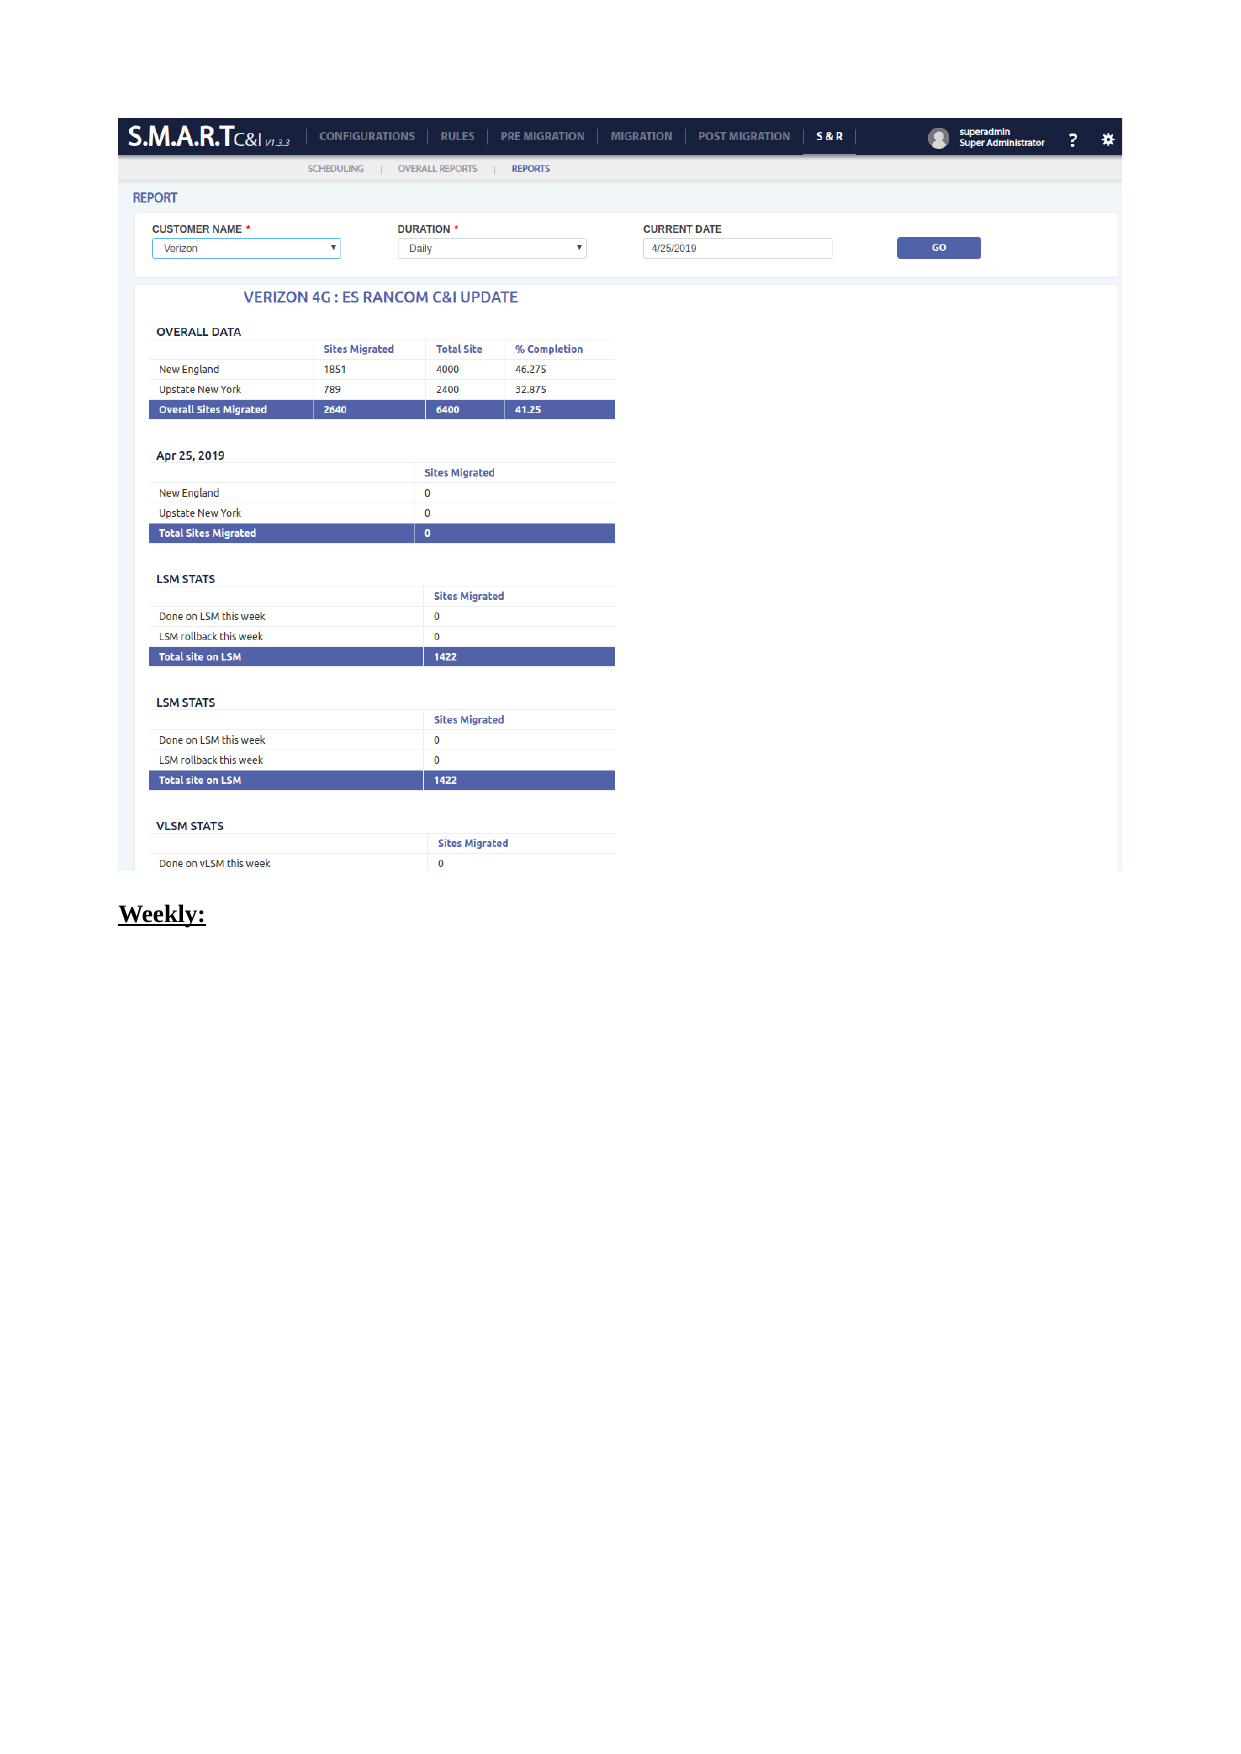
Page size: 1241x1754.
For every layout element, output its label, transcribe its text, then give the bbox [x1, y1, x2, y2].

picture [118, 118, 1123, 871]
text Weekly: [118, 899, 1122, 928]
